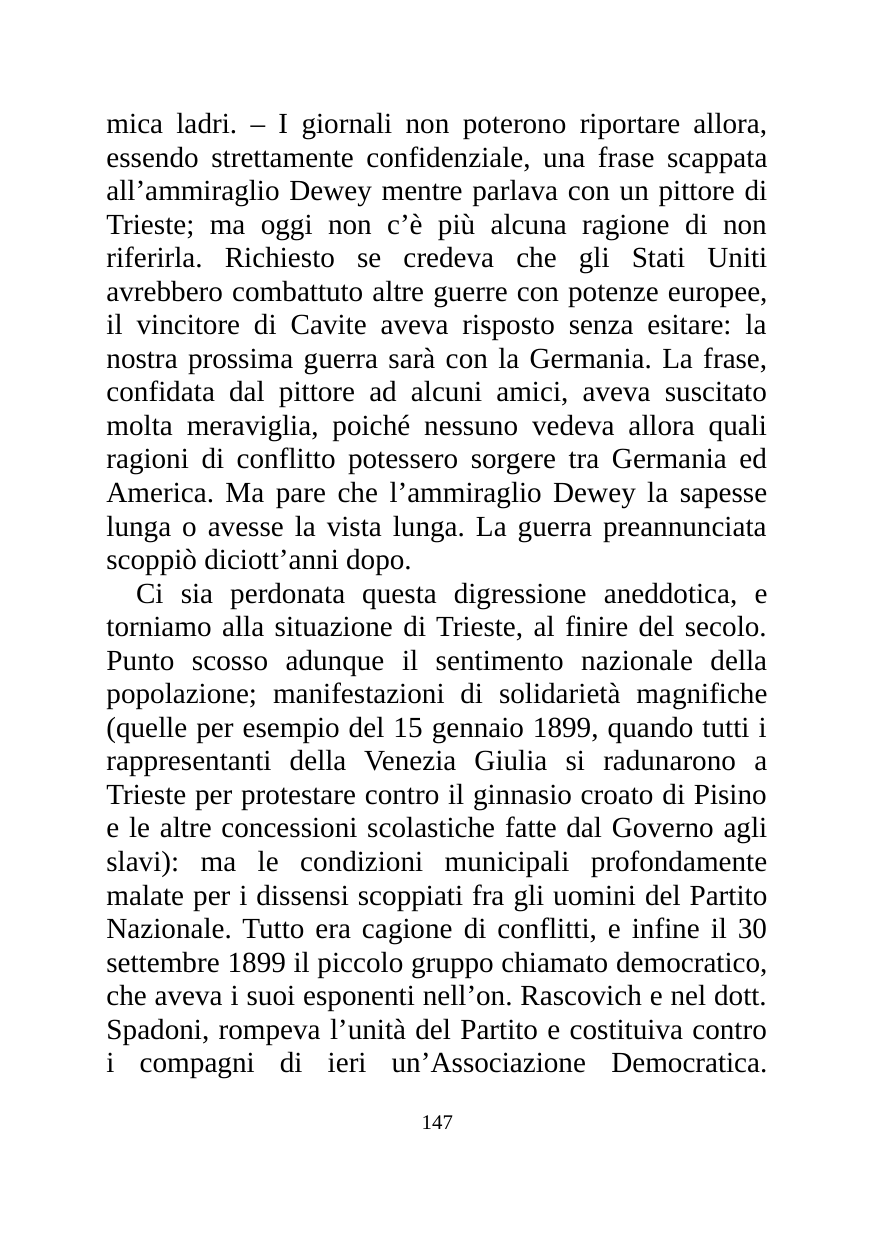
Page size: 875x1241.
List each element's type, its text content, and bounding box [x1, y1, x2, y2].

text mica ladri. – I giornali non poterono riportare allora, essendo strettamente confidenziale, una frase scappata all’ammiraglio Dewey mentre parlava con un pittore di Trieste; ma oggi non c’è più alcuna ragione di non riferirla. Richiesto se credeva che gli Stati Uniti avrebbero combattuto altre guerre con potenze europee, il vincitore di Cavite aveva risposto senza esitare: la nostra prossima guerra sarà con la Germania. La frase, confidata dal pittore ad alcuni amici, aveva suscitato molta meraviglia, poiché nessuno vedeva allora quali ragioni di conflitto potessero sorgere tra Germania ed America. Ma pare che l’ammiraglio Dewey la sapesse lunga o avesse la vista lunga. La guerra preannunciata scoppiò diciott’anni dopo. [106, 106, 768, 576]
text Ci sia perdonata questa digressione aneddotica, e torniamo alla situazione di Trieste, al finire del secolo. Punto scosso adunque il sentimento nazionale della popolazione; manifestazioni di solidarietà magnifiche (quelle per esempio del 15 gennaio 1899, quando tutti i rappresentanti della Venezia Giulia si radunarono a Trieste per protestare contro il ginnasio croato di Pisino e le altre concessioni scolastiche fatte dal Governo agli slavi): ma le condizioni municipali profondamente malate per i dissensi scoppiati fra gli uomini del Partito Nazionale. Tutto era cagione di conflitti, e infine il 30 settembre 1899 il piccolo gruppo chiamato democratico, che aveva i suoi esponenti nell’on. Rascovich e nel dott. Spadoni, rompeva l’unità del Partito e costituiva contro i compagni di ieri un’Associazione Democratica. [106, 576, 768, 1079]
